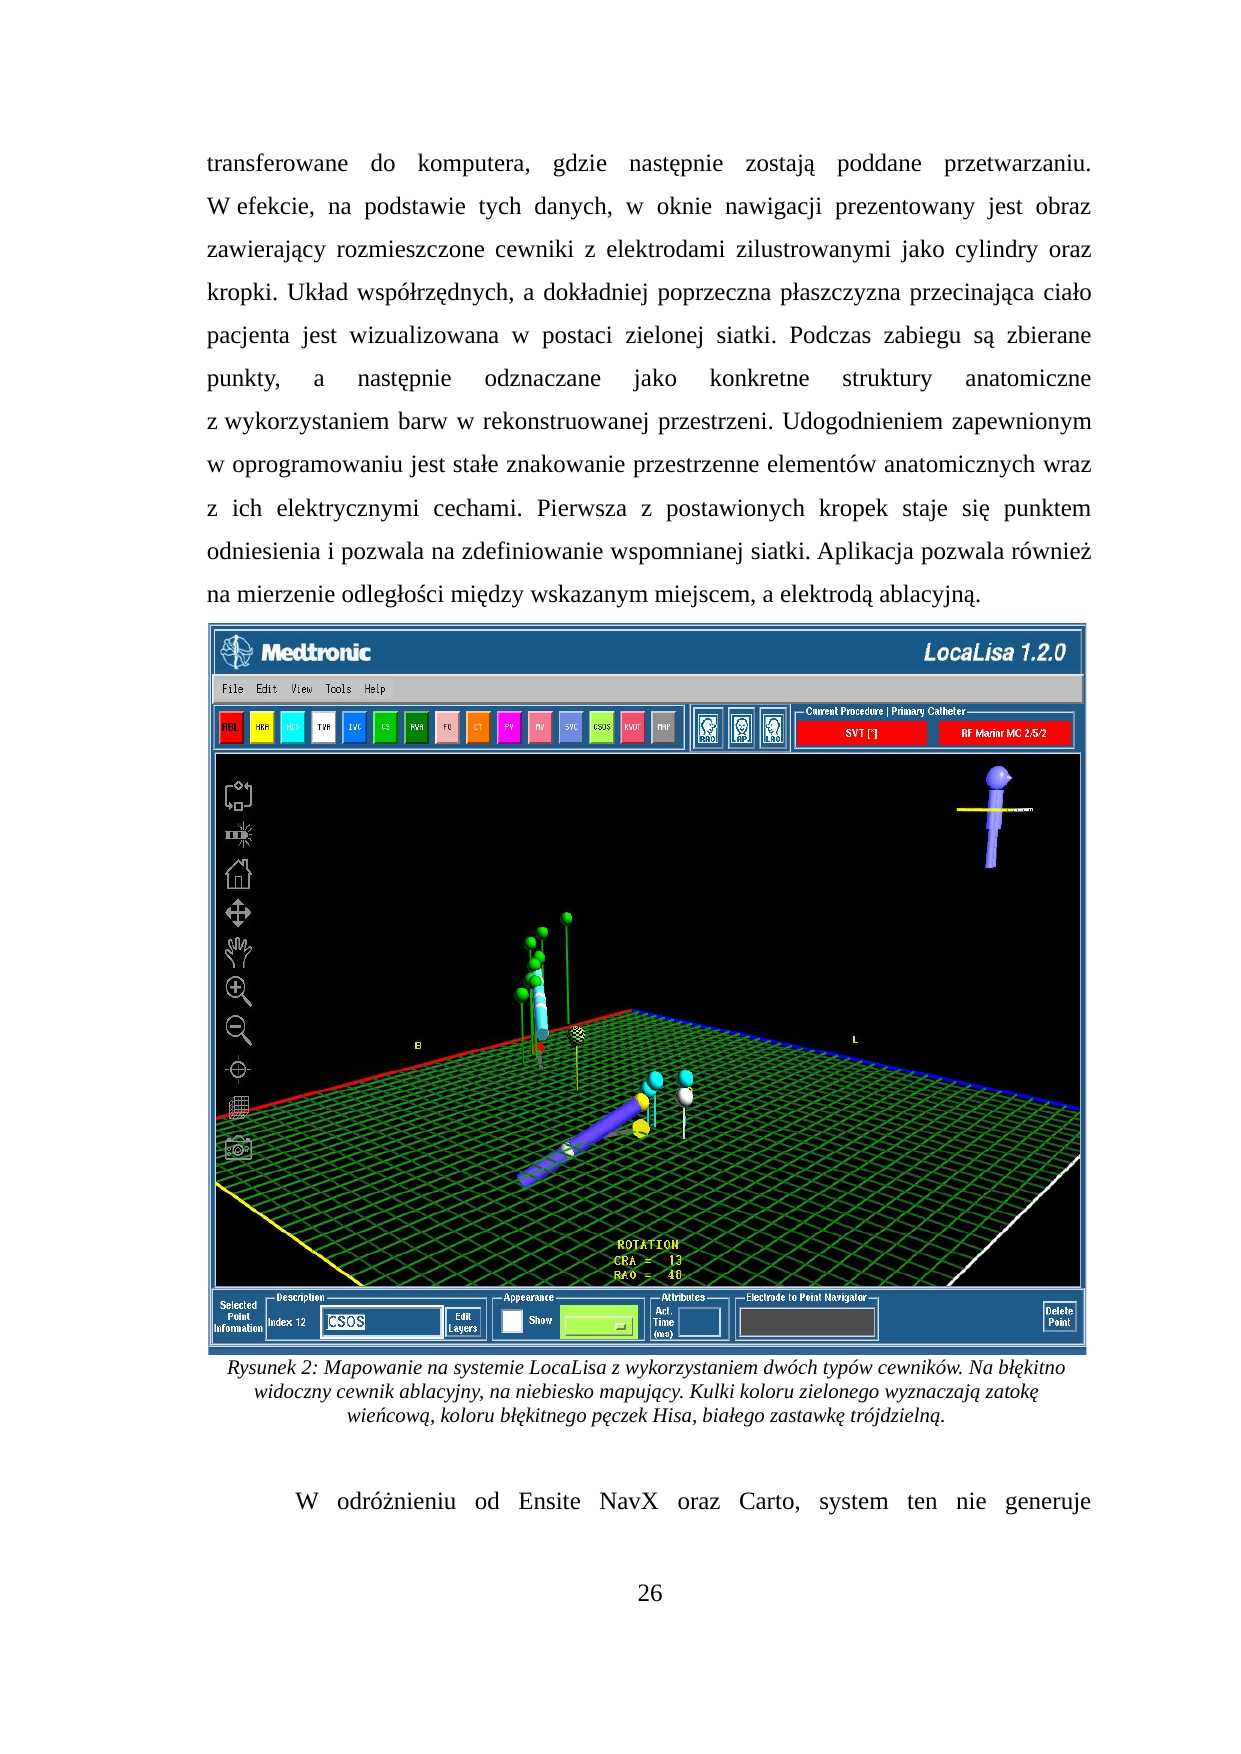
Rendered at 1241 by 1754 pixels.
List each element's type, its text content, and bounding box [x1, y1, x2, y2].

text Rysunek 2: Mapowanie na systemie LocaLisa z wykorzystaniem dwóch typów cewników. Na błękitno widoczny cewnik ablacyjny, na niebiesko mapujący. Kulki koloru zielonego wyznaczają zatokę wieńcową, koloru błękitnego pęczek Hisa, białego zastawkę trójdzielną. [208, 1355, 1086, 1427]
text W odróżnieniu od Ensite NavX oraz Carto, system ten nie generuje [207, 1486, 1093, 1515]
text transferowane do komputera, gdzie następnie zostają poddane przetwarzaniu. W efekcie, na podstawie tych danych, w oknie nawigacji prezentowany jest obraz zawierający rozmieszczone cewniki z elektrodami zilustrowanymi jako cylindry oraz kropki. Układ współrzędnych, a dokładniej poprzeczna płaszczyzna przecinająca ciało pacjenta jest wizualizowana w postaci zielonej siatki. Podczas zabiegu są zbierane punkty, a następnie odznaczane jako konkretne struktury anatomiczne z wykorzystaniem barw w rekonstruowanej przestrzeni. Udogodnieniem zapewnionym w oprogramowaniu jest stałe znakowanie przestrzenne elementów anatomicznych wraz z ich elektrycznymi cechami. Pierwsza z postawionych kropek staje się punktem odniesienia i pozwala na zdefiniowanie wspomnianej siatki. Aplikacja pozwala również na mierzenie odległości między wskazanym miejscem, a elektrodą ablacyjną. [207, 148, 1093, 608]
picture [208, 623, 1087, 1355]
